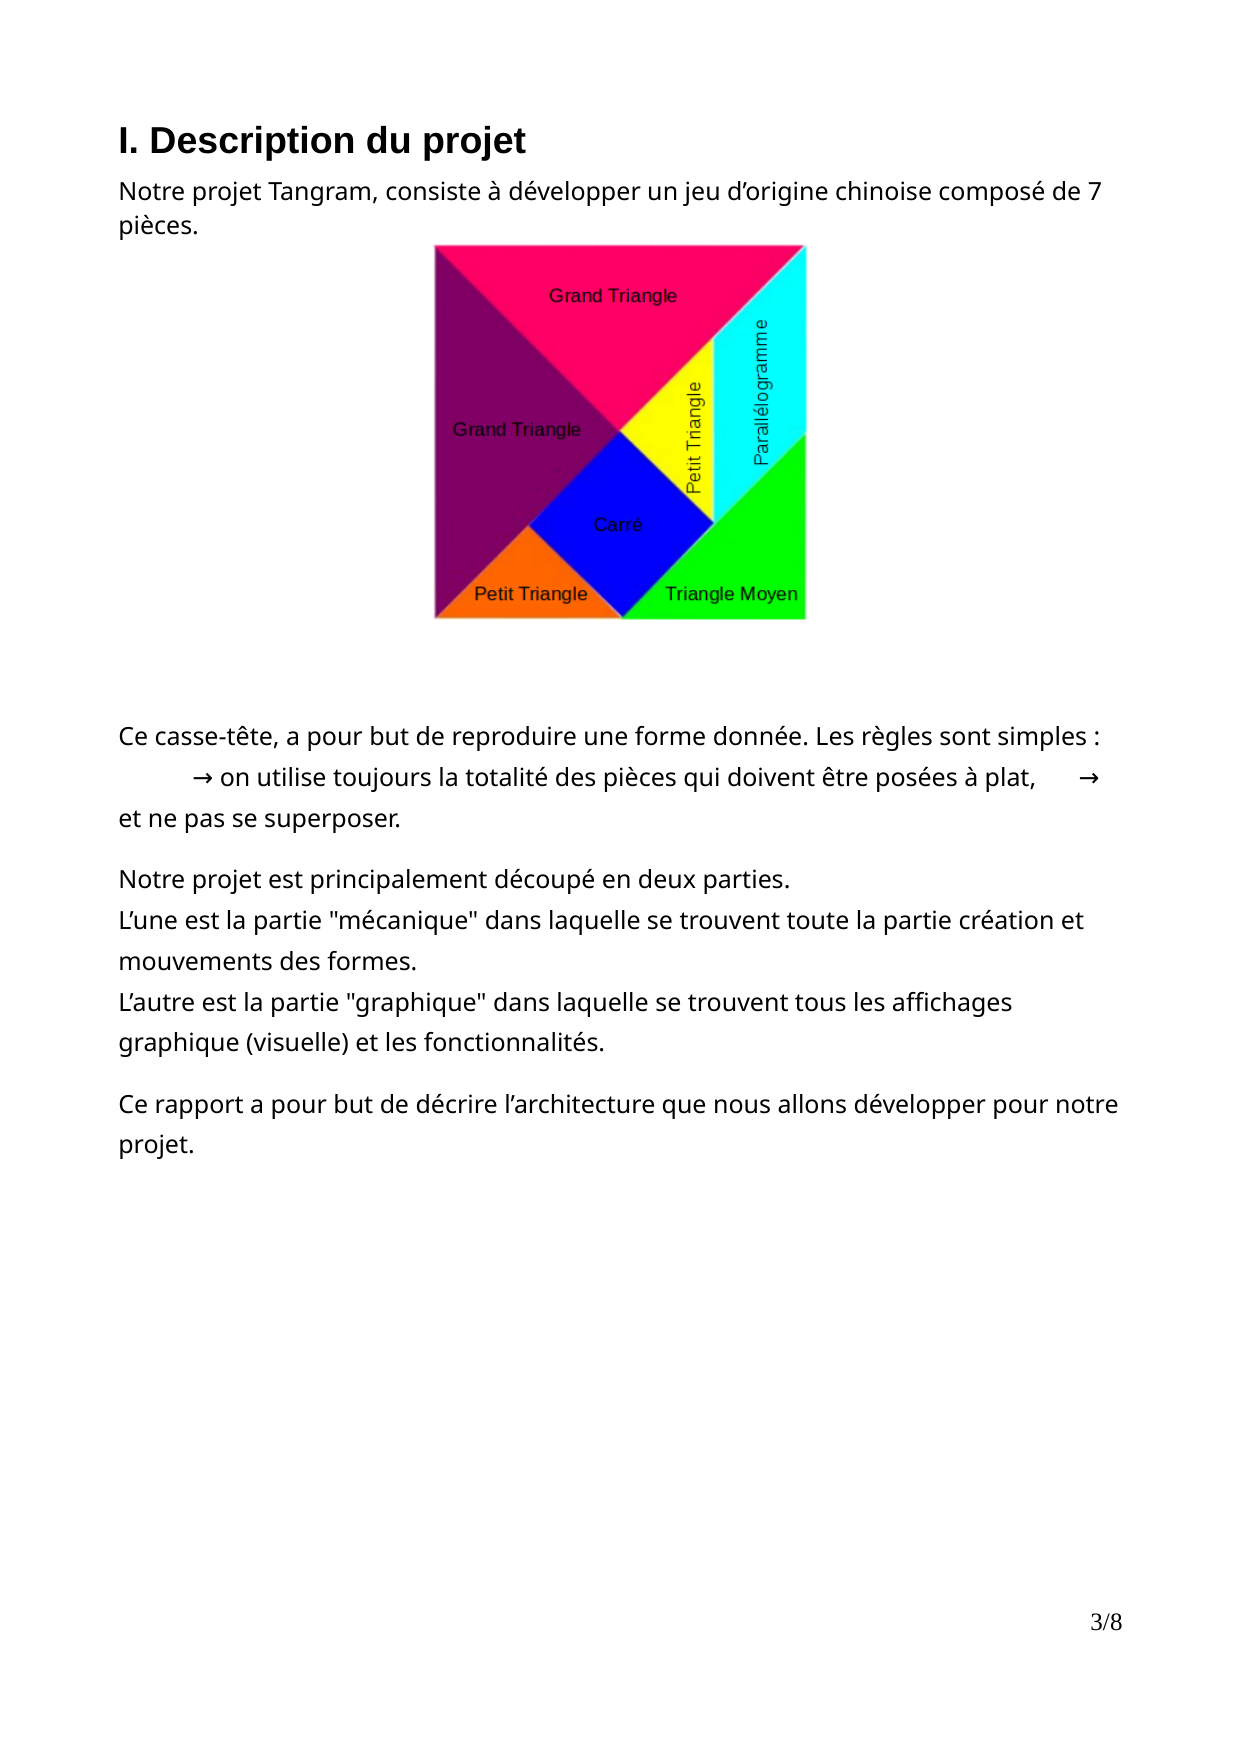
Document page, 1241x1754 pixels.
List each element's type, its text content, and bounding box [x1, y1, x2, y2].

text Ce casse-tête, a pour but de reproduire une forme donnée. Les règles sont simples : [118, 719, 1122, 753]
text Notre projet Tangram, consiste à développer un jeu d’origine chinoise composé de 7 pièces. [118, 174, 1122, 242]
text L’une est la partie "mécanique" dans laquelle se trouvent toute la partie création et mouvements des formes. [118, 902, 1122, 977]
picture [430, 241, 810, 623]
text L’autre est la partie "graphique" dans laquelle se trouvent tous les affichages graphique (visuelle) et les fonctionnalités. [118, 984, 1122, 1059]
text Ce rapport a pour but de décrire l’architecture que nous allons développer pour notre projet. [118, 1086, 1122, 1161]
text Notre projet est principalement découpé en deux parties. [118, 862, 1122, 896]
subtitle I. Description du projet [118, 118, 1122, 161]
text → on utilise toujours la totalité des pièces qui doivent être posées à plat, → et ne pas se superposer. [118, 759, 1122, 834]
